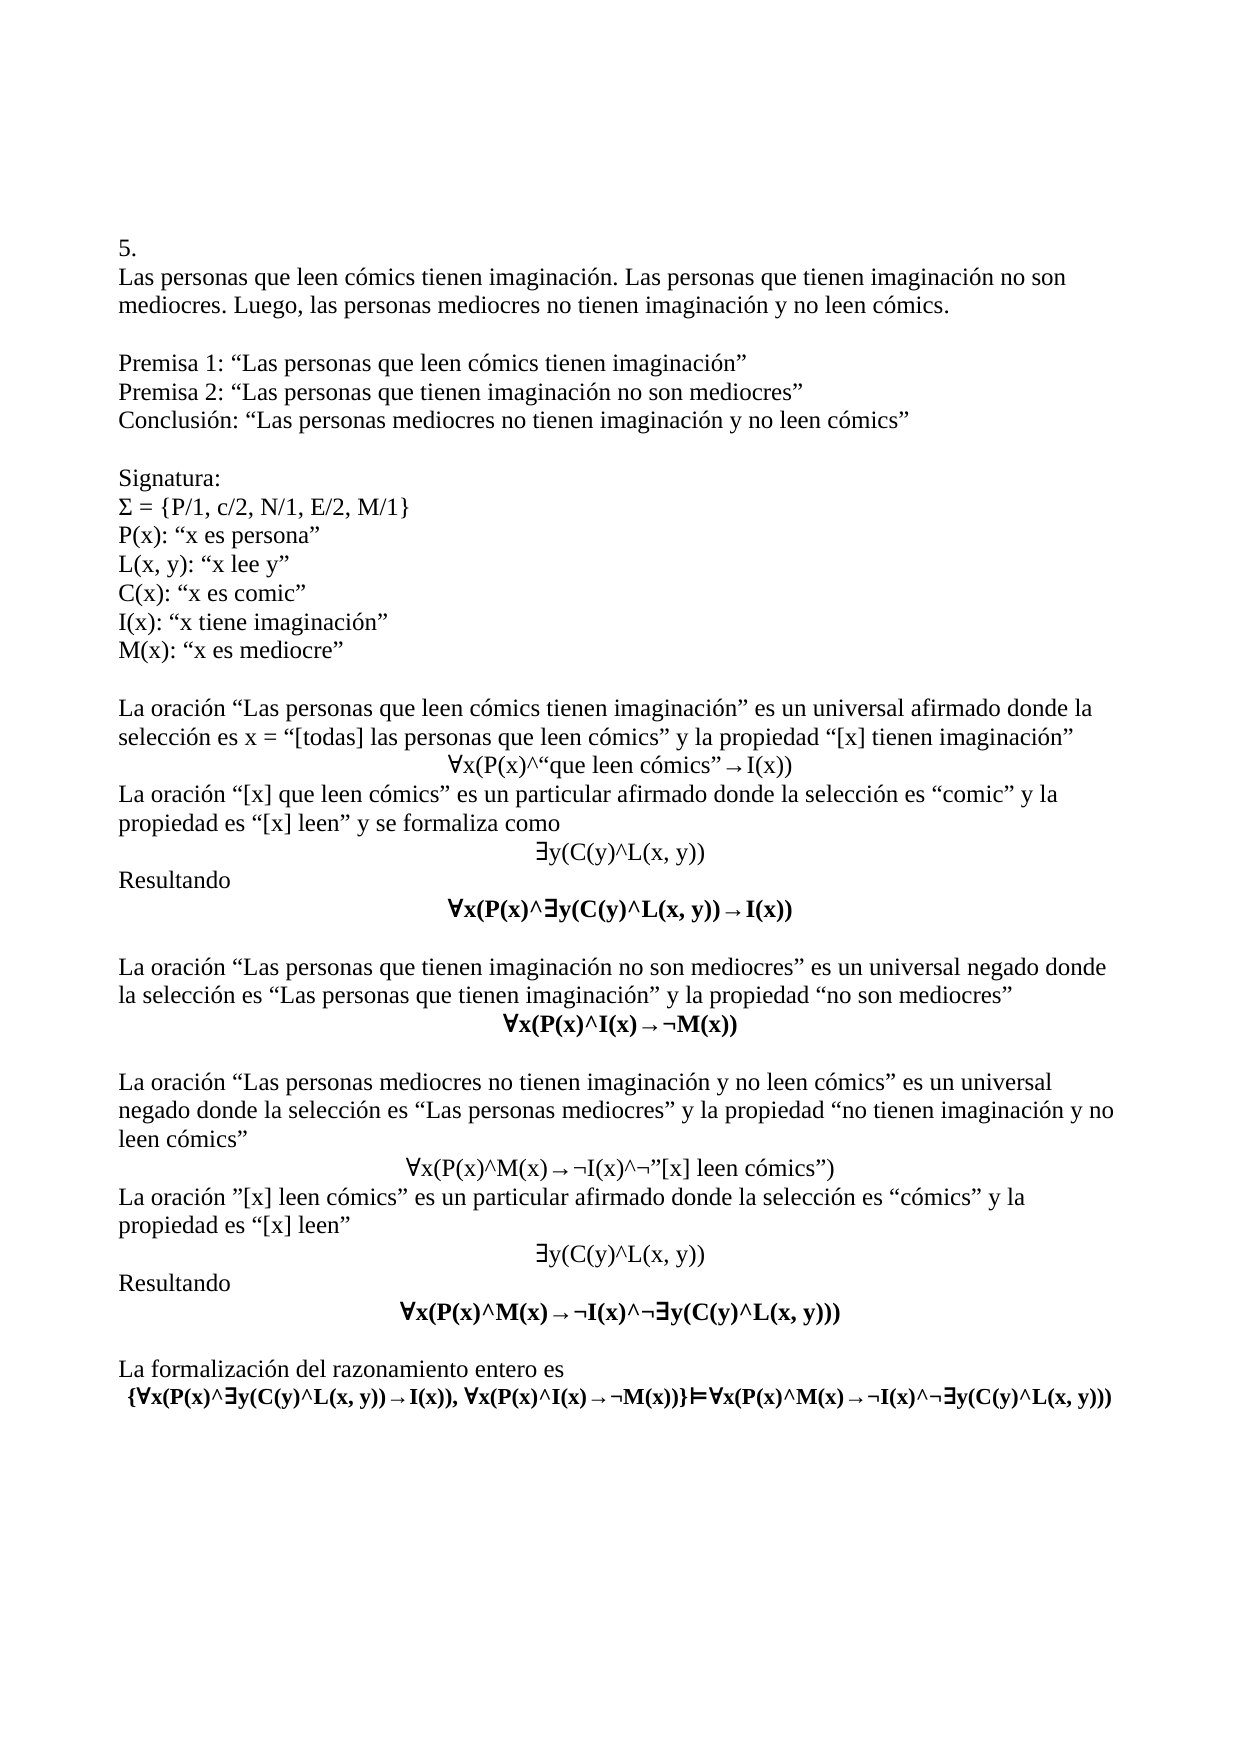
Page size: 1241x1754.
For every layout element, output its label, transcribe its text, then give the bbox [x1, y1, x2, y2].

text La oración “Las personas que tienen imaginación no son mediocres” es un universal negado donde la selección es “Las personas que tienen imaginación” y la propiedad “no son mediocres” [118, 952, 1122, 1009]
text ∀x(P(x)^∃y(C(y)^L(x, y))→I(x)) [118, 894, 1122, 923]
text ∃y(C(y)^L(x, y)) [118, 1239, 1122, 1268]
text ∀x(P(x)^“que leen cómics”→I(x)) [118, 751, 1122, 779]
text C(x): “x es comic” [118, 578, 1122, 607]
text {∀x(P(x)^∃y(C(y)^L(x, y))→I(x)), ∀x(P(x)^I(x)→¬M(x))}⊨∀x(P(x)^M(x)→¬I(x)^¬∃y(C(y)^L(x, y))) [118, 1383, 1122, 1409]
text Signatura: [118, 463, 1122, 492]
text ∃y(C(y)^L(x, y)) [118, 837, 1122, 866]
text P(x): “x es persona” [118, 521, 1122, 549]
text Premisa 2: “Las personas que tienen imaginación no son mediocres” [118, 377, 1122, 406]
text M(x): “x es mediocre” [118, 636, 1122, 664]
text 5. [118, 233, 1122, 262]
text ∀x(P(x)^M(x)→¬I(x)^¬∃y(C(y)^L(x, y))) [118, 1297, 1122, 1326]
text I(x): “x tiene imaginación” [118, 607, 1122, 636]
text La oración “Las personas que leen cómics tienen imaginación” es un universal afirmado donde la selección es x = “[todas] las personas que leen cómics” y la propiedad “[x] tienen imaginación” [118, 693, 1122, 751]
text L(x, y): “x lee y” [118, 549, 1122, 578]
text La formalización del razonamiento entero es [118, 1354, 1122, 1383]
text Premisa 1: “Las personas que leen cómics tienen imaginación” [118, 348, 1122, 377]
text ∀x(P(x)^I(x)→¬M(x)) [118, 1009, 1122, 1038]
text Resultando [118, 1268, 1122, 1297]
text ∀x(P(x)^M(x)→¬I(x)^¬”[x] leen cómics”) [118, 1153, 1122, 1182]
text La oración ”[x] leen cómics” es un particular afirmado donde la selección es “cómics” y la propiedad es “[x] leen” [118, 1182, 1122, 1239]
text Conclusión: “Las personas mediocres no tienen imaginación y no leen cómics” [118, 406, 1122, 434]
text Las personas que leen cómics tienen imaginación. Las personas que tienen imaginación no son mediocres. Luego, las personas mediocres no tienen imaginación y no leen cómics. [118, 262, 1122, 319]
text Resultando [118, 866, 1122, 894]
text Σ = {P/1, c/2, N/1, E/2, M/1} [118, 492, 1122, 521]
text La oración “[x] que leen cómics” es un particular afirmado donde la selección es “comic” y la propiedad es “[x] leen” y se formaliza como [118, 779, 1122, 837]
text La oración “Las personas mediocres no tienen imaginación y no leen cómics” es un universal negado donde la selección es “Las personas mediocres” y la propiedad “no tienen imaginación y no leen cómics” [118, 1067, 1122, 1153]
